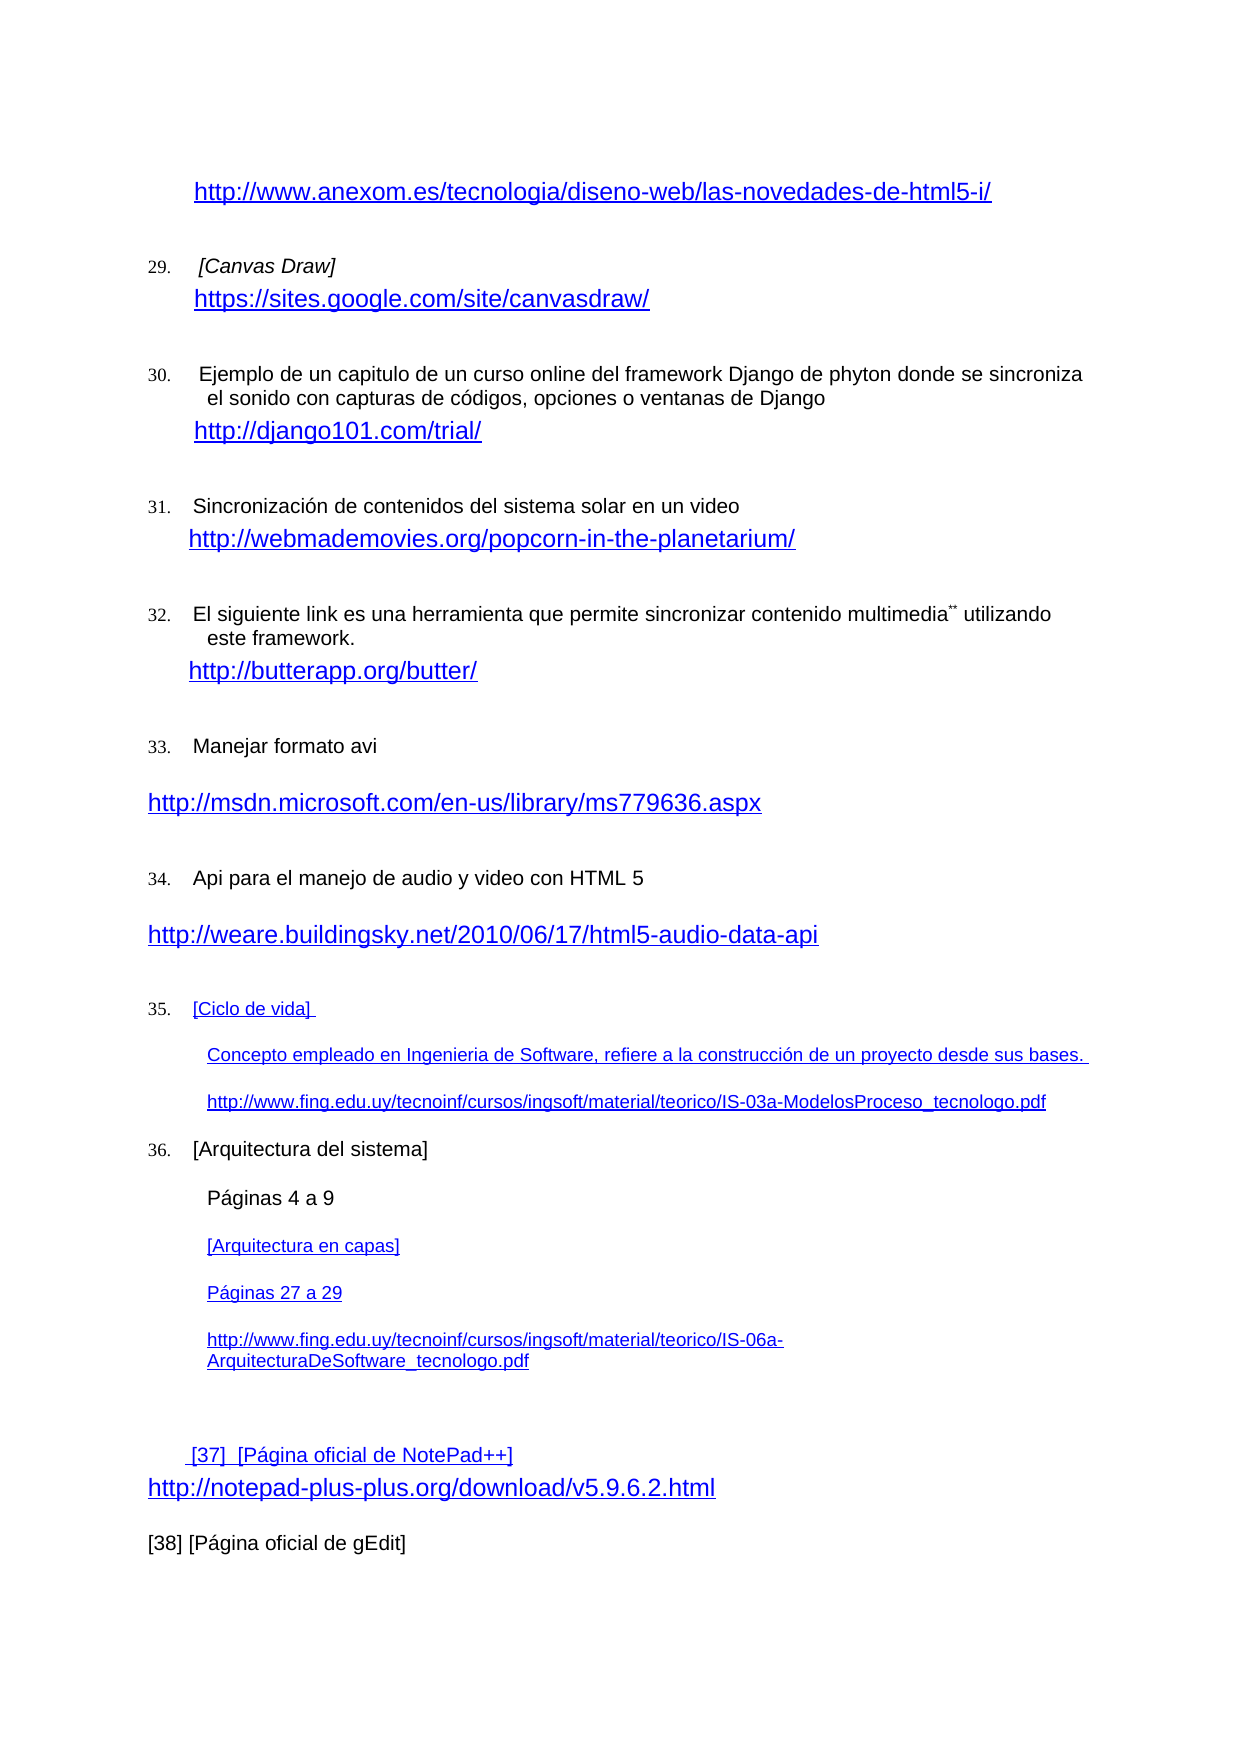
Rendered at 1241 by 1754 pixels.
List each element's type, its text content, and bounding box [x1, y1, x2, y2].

list Páginas 27 a 29 [148, 1282, 1092, 1303]
list El siguiente link es una herramienta que permite sincronizar contenido multimedia** utilizando este framework. [148, 602, 1092, 650]
text [38] [Página oficial de gEdit] [148, 1531, 1092, 1555]
list Api para el manejo de audio y video con HTML 5 [148, 866, 1092, 889]
text http://django101.com/trial/ [148, 416, 1092, 445]
list Sincronización de contenidos del sistema solar en un video [148, 494, 1092, 518]
text http://notepad-plus-plus.org/download/v5.9.6.2.html [148, 1473, 1092, 1502]
list Manejar formato avi [148, 734, 1092, 758]
list http://www.fing.edu.uy/tecnoinf/cursos/ingsoft/material/teorico/IS-03a-ModelosProceso_tecnologo.pdf [148, 1091, 1092, 1112]
text http://weare.buildingsky.net/2010/06/17/html5-audio-data-api [148, 920, 1092, 948]
list [Arquitectura del sistema] [148, 1137, 1092, 1161]
text https://sites.google.com/site/canvasdraw/ [148, 284, 1092, 313]
list [Ciclo de vida] [148, 997, 1092, 1019]
text http://msdn.microsoft.com/en-us/library/ms779636.aspx [148, 788, 1092, 817]
list [37] [Página oficial de NotePad++] [148, 1443, 1092, 1467]
list [Arquitectura en capas] [148, 1235, 1092, 1257]
list Concepto empleado en Ingenieria de Software, refiere a la construcción de un proyecto desde sus bases. [148, 1044, 1092, 1066]
text http://webmademovies.org/popcorn-in-the-planetarium/ [148, 524, 1092, 553]
list [Canvas Draw] [148, 254, 1092, 278]
list Páginas 4 a 9 [148, 1186, 1092, 1210]
text http://butterapp.org/butter/ [148, 656, 1092, 685]
list http://www.fing.edu.uy/tecnoinf/cursos/ingsoft/material/teorico/IS-06a-ArquitecturaDeSoftware_tecnologo.pdf [148, 1328, 1092, 1371]
list Ejemplo de un capitulo de un curso online del framework Django de phyton donde se sincroniza el sonido con capturas de códigos, opciones o ventanas de Django [148, 362, 1092, 410]
text http://www.anexom.es/tecnologia/diseno-web/las-novedades-de-html5-i/ [148, 176, 1092, 205]
